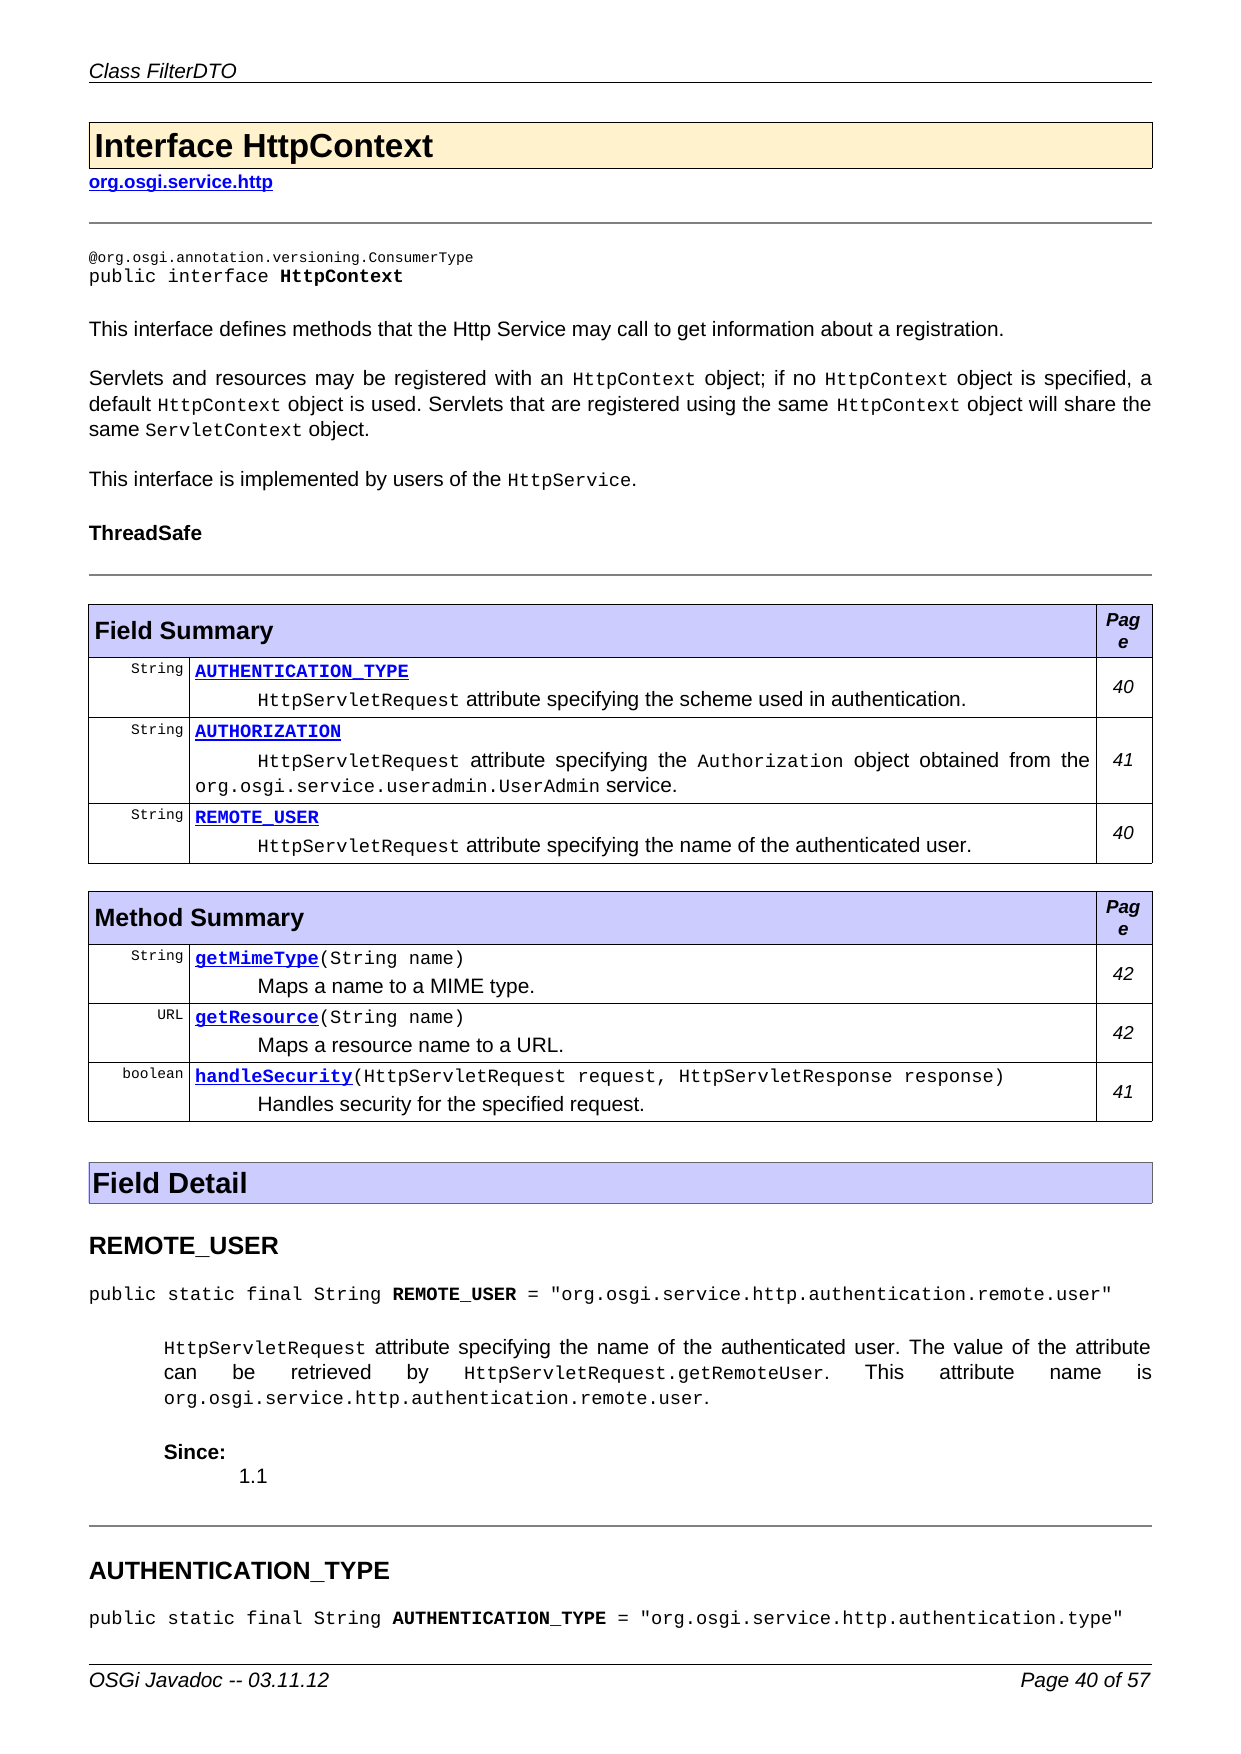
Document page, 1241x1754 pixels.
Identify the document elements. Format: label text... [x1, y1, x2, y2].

table_cell [1097, 718, 1152, 803]
table_cell String [89, 804, 189, 863]
table_cell String [89, 945, 189, 1003]
text @org.osgi.annotation.versioning.ConsumerType public interface HttpContext [88, 250, 1152, 288]
text Since: [163, 1439, 1152, 1463]
table_cell getResource(String name) Maps a resource name to a URL. [190, 1004, 1096, 1062]
text HttpServletRequest attribute specifying the name of the authenticated user. The value of the attribute can be retrieved by HttpServletRequest.getRemoteUser. This attribute name is org.osgi.service.http.authentication.remote.user. [163, 1335, 1152, 1410]
text public static final String AUTHENTICATION_TYPE = "org.osgi.service.http.authentication.type" [88, 1608, 1152, 1630]
text public static final String REMOTE_USER = "org.osgi.service.http.authentication.remote.user" [88, 1284, 1152, 1306]
table_cell [1097, 1063, 1152, 1121]
subtitle REMOTE_USER [88, 1231, 1152, 1260]
subtitle Interface HttpContext [90, 123, 1152, 168]
text This interface is implemented by users of the HttpService. [88, 467, 1152, 492]
table_header Page [1097, 605, 1152, 657]
subtitle Field Detail [90, 1163, 1152, 1203]
table_cell [1097, 1004, 1152, 1062]
table_cell getMimeType(String name) Maps a name to a MIME type. [190, 945, 1096, 1003]
text This interface defines methods that the Http Service may call to get information about a registration. [88, 317, 1152, 341]
table_header Field Summary [89, 605, 1096, 657]
table_header Method Summary [89, 892, 1096, 944]
table_cell String [89, 718, 189, 803]
table_cell AUTHORIZATION HttpServletRequest attribute specifying the Authorization object obtained from the org.osgi.service.useradmin.UserAdmin service. [190, 718, 1096, 803]
table_cell [1097, 945, 1152, 1003]
text ThreadSafe [88, 521, 1152, 545]
table_cell REMOTE_USER HttpServletRequest attribute specifying the name of the authenticated user. [190, 804, 1096, 863]
subtitle AUTHENTICATION_TYPE [88, 1556, 1152, 1584]
table_cell [1097, 658, 1152, 717]
table_cell boolean [89, 1063, 189, 1121]
text 1.1 [238, 1463, 1152, 1487]
table_cell handleSecurity(HttpServletRequest request, HttpServletResponse response) Handles security for the specified request. [190, 1063, 1096, 1121]
table_cell AUTHENTICATION_TYPE HttpServletRequest attribute specifying the scheme used in authentication. [190, 658, 1096, 717]
text Servlets and resources may be registered with an HttpContext object; if no HttpContext object is specified, a default HttpContext object is used. Servlets that are registered using the same HttpContext object will share the same ServletContext object. [88, 366, 1152, 442]
table_cell String [89, 658, 189, 717]
text org.osgi.service.http [88, 171, 1152, 193]
table_header Page [1097, 892, 1152, 944]
table_cell URL [89, 1004, 189, 1062]
table_cell [1097, 804, 1152, 863]
